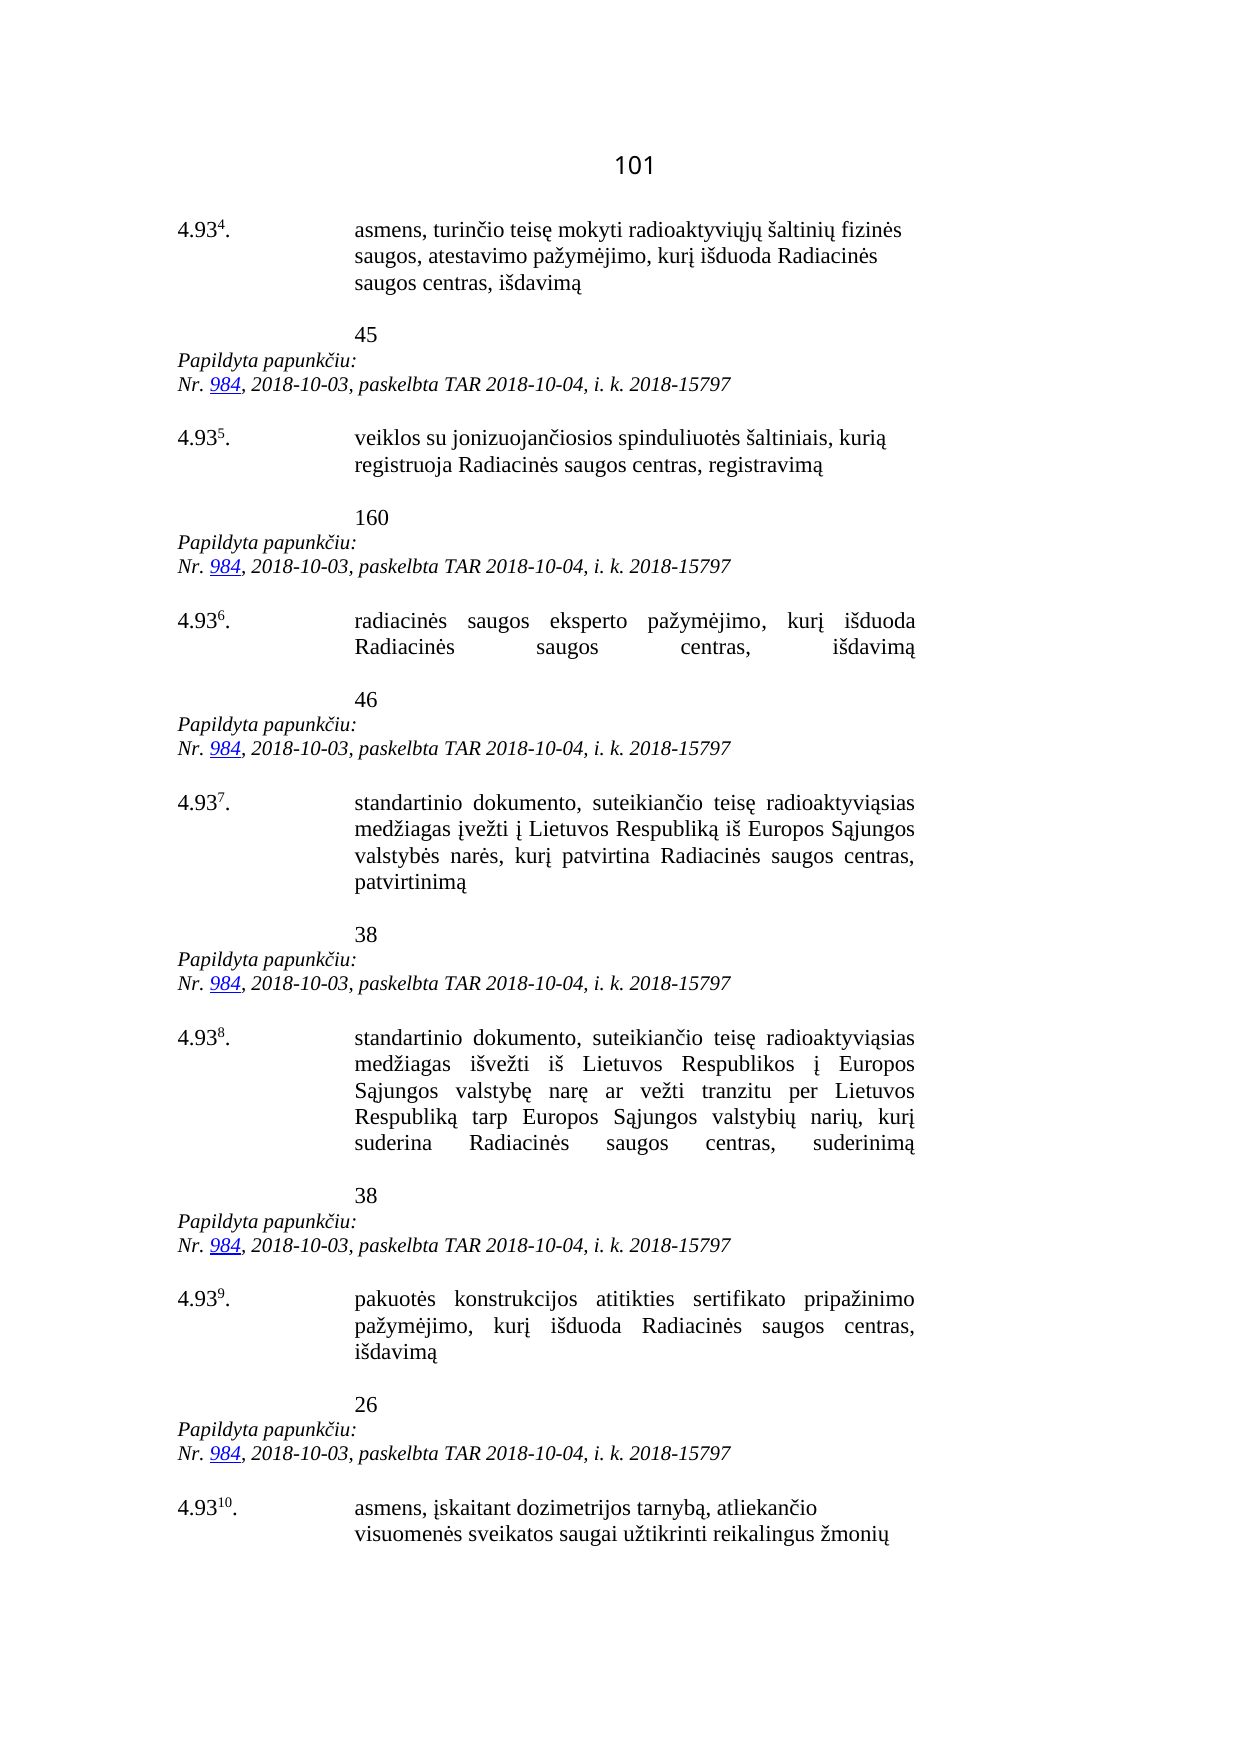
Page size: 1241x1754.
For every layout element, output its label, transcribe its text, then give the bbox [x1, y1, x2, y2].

text Papildyta papunkčiu: [177, 712, 1093, 736]
text Nr. 984, 2018-10-03, paskelbta TAR 2018-10-04, i. k. 2018-15797 [177, 1233, 1093, 1257]
text 4.9310. asmens, įskaitant dozimetrijos tarnybą, atliekančio visuomenės sveikatos saugai užtikrinti reikalingus žmonių [177, 1494, 916, 1547]
text 4.938. standartinio dokumento, suteikiančio teisę radioaktyviąsias medžiagas išvežti iš Lietuvos Respublikos į Europos Sąjungos valstybę narę ar vežti tranzitu per Lietuvos Respubliką tarp Europos Sąjungos valstybių narių, kurį suderina Radiacinės saugos centras, suderinimą 38 [177, 1024, 916, 1208]
text Papildyta papunkčiu: [177, 530, 1093, 554]
text Nr. 984, 2018-10-03, paskelbta TAR 2018-10-04, i. k. 2018-15797 [177, 372, 1093, 396]
text Papildyta papunkčiu: [177, 348, 1093, 372]
text Papildyta papunkčiu: [177, 947, 1093, 971]
text 4.935. veiklos su jonizuojančiosios spinduliuotės šaltiniais, kurią registruoja Radiacinės saugos centras, registravimą 160 [177, 424, 916, 530]
text Papildyta papunkčiu: [177, 1208, 1093, 1233]
text 4.937. standartinio dokumento, suteikiančio teisę radioaktyviąsias medžiagas įvežti į Lietuvos Respubliką iš Europos Sąjungos valstybės narės, kurį patvirtina Radiacinės saugos centras, patvirtinimą 38 [177, 789, 916, 947]
text Nr. 984, 2018-10-03, paskelbta TAR 2018-10-04, i. k. 2018-15797 [177, 554, 1093, 578]
text Nr. 984, 2018-10-03, paskelbta TAR 2018-10-04, i. k. 2018-15797 [177, 971, 1093, 995]
text 4.939. pakuotės konstrukcijos atitikties sertifikato pripažinimo pažymėjimo, kurį išduoda Radiacinės saugos centras, išdavimą 26 [177, 1285, 916, 1417]
text Nr. 984, 2018-10-03, paskelbta TAR 2018-10-04, i. k. 2018-15797 [177, 1441, 1093, 1465]
text Nr. 984, 2018-10-03, paskelbta TAR 2018-10-04, i. k. 2018-15797 [177, 736, 1093, 760]
text Papildyta papunkčiu: [177, 1417, 1093, 1441]
text 4.934. asmens, turinčio teisę mokyti radioaktyviųjų šaltinių fizinės saugos, atestavimo pažymėjimo, kurį išduoda Radiacinės saugos centras, išdavimą 45 [177, 216, 916, 348]
text 4.936. radiacinės saugos eksperto pažymėjimo, kurį išduoda Radiacinės saugos centras, išdavimą 46 [177, 607, 916, 712]
